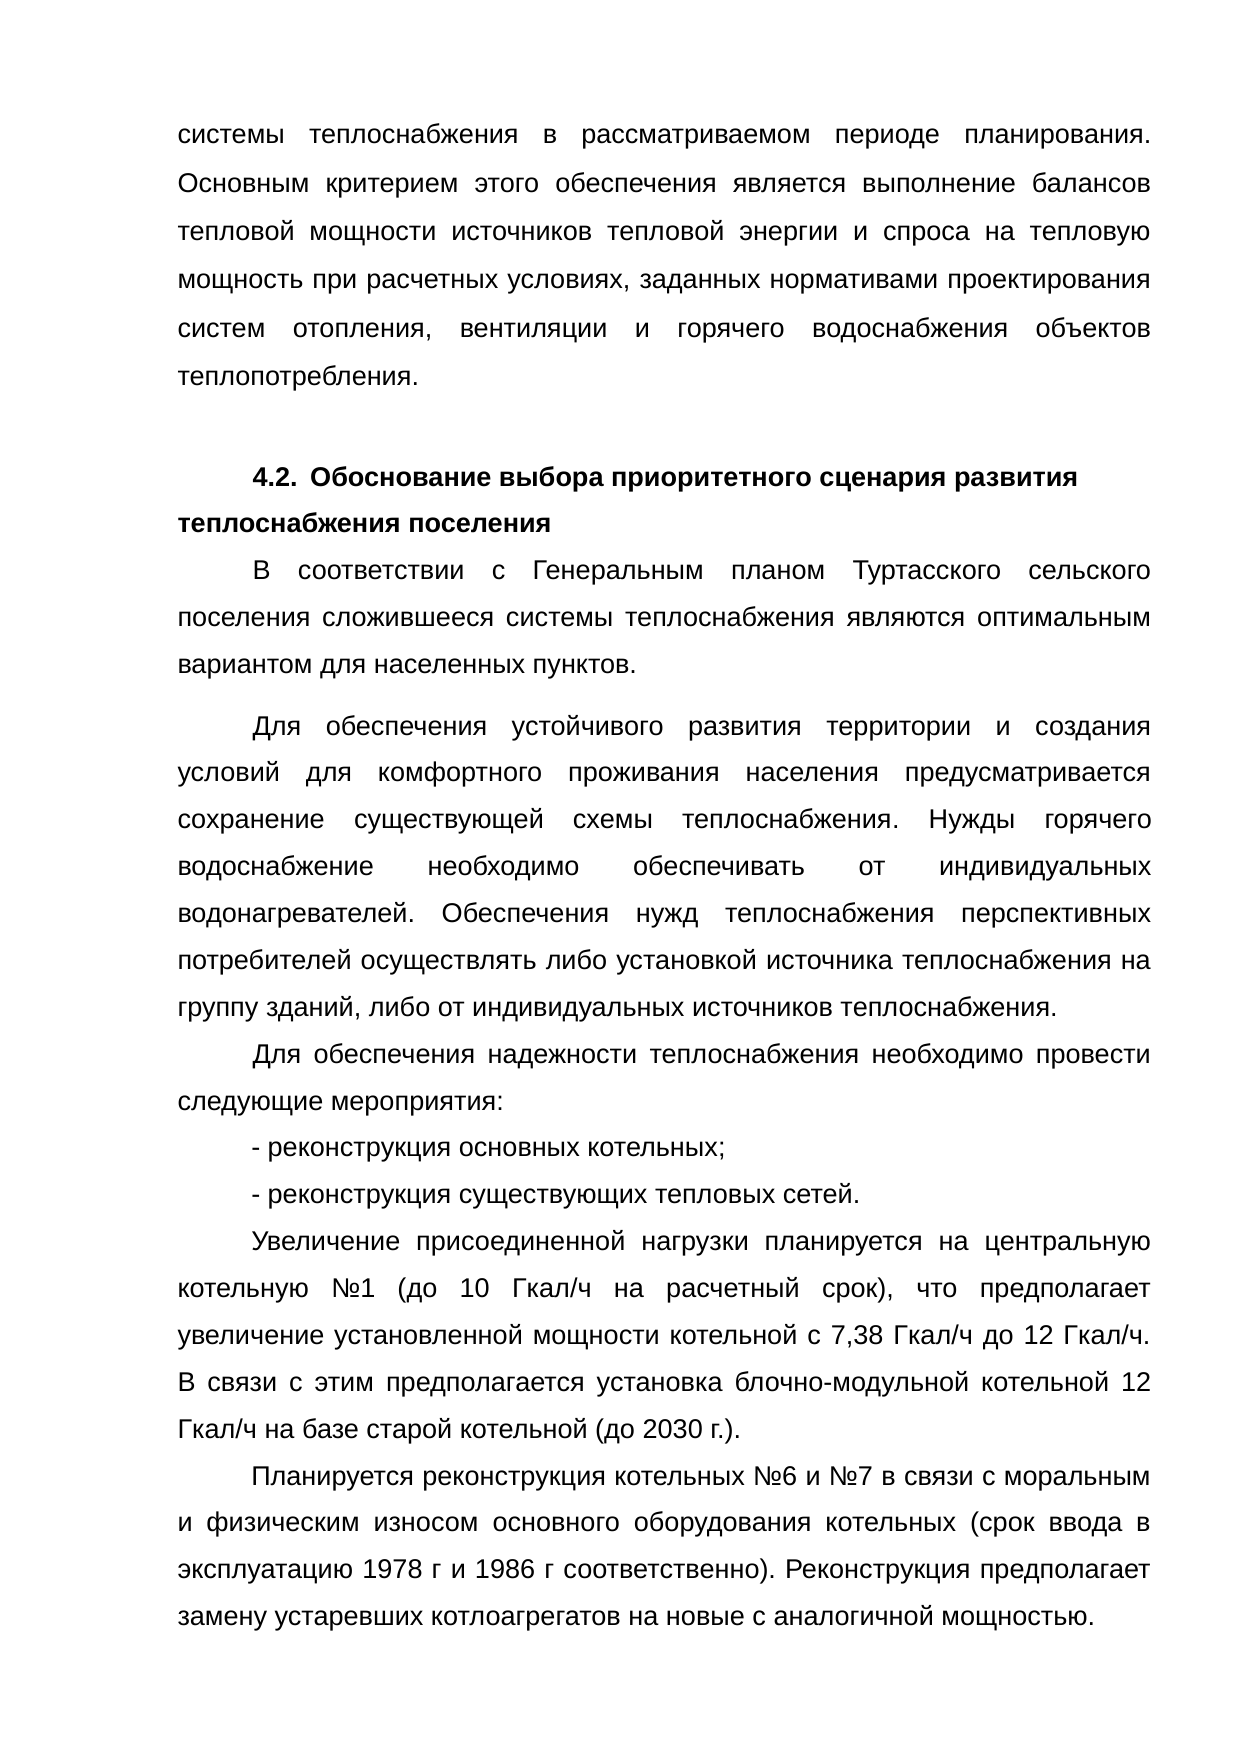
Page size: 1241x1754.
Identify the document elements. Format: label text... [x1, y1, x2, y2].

list Обоснование выбора приоритетного сценария развития теплоснабжения поселения [177, 461, 1152, 539]
text Для обеспечения надежности теплоснабжения необходимо провести следующие мероприятия: [177, 1038, 1152, 1116]
text - реконструкция основных котельных; [177, 1131, 1152, 1163]
text Для обеспечения устойчивого развития территории и создания условий для комфортного проживания населения предусматривается сохранение существующей схемы теплоснабжения. Нужды горячего водоснабжение необходимо обеспечивать от индивидуальных водонагревателей. Обеспечения нужд теплоснабжения перспективных потребителей осуществлять либо установкой источника теплоснабжения на группу зданий, либо от индивидуальных источников теплоснабжения. [177, 709, 1152, 1022]
text - реконструкция существующих тепловых сетей. [177, 1178, 1152, 1209]
text Увеличение присоединенной нагрузки планируется на центральную котельную №1 (до 10 Гкал/ч на расчетный срок), что предполагает увеличение установленной мощности котельной с 7,38 Гкал/ч до 12 Гкал/ч. В связи с этим предполагается установка блочно-модульной котельной 12 Гкал/ч на базе старой котельной (до 2030 г.). [177, 1225, 1152, 1444]
text системы теплоснабжения в рассматриваемом периоде планирования. Основным критерием этого обеспечения является выполнение балансов тепловой мощности источников тепловой энергии и спроса на тепловую мощность при расчетных условиях, заданных нормативами проектирования систем отопления, вентиляции и горячего водоснабжения объектов теплопотребления. [177, 118, 1152, 392]
text В соответствии с Генеральным планом Туртасского сельского поселения сложившееся системы теплоснабжения являются оптимальным вариантом для населенных пунктов. [177, 554, 1152, 679]
text Планируется реконструкция котельных №6 и №7 в связи с моральным и физическим износом основного оборудования котельных (срок ввода в эксплуатацию 1978 г и 1986 г соответственно). Реконструкция предполагает замену устаревших котлоагрегатов на новые с аналогичной мощностью. [177, 1459, 1152, 1631]
